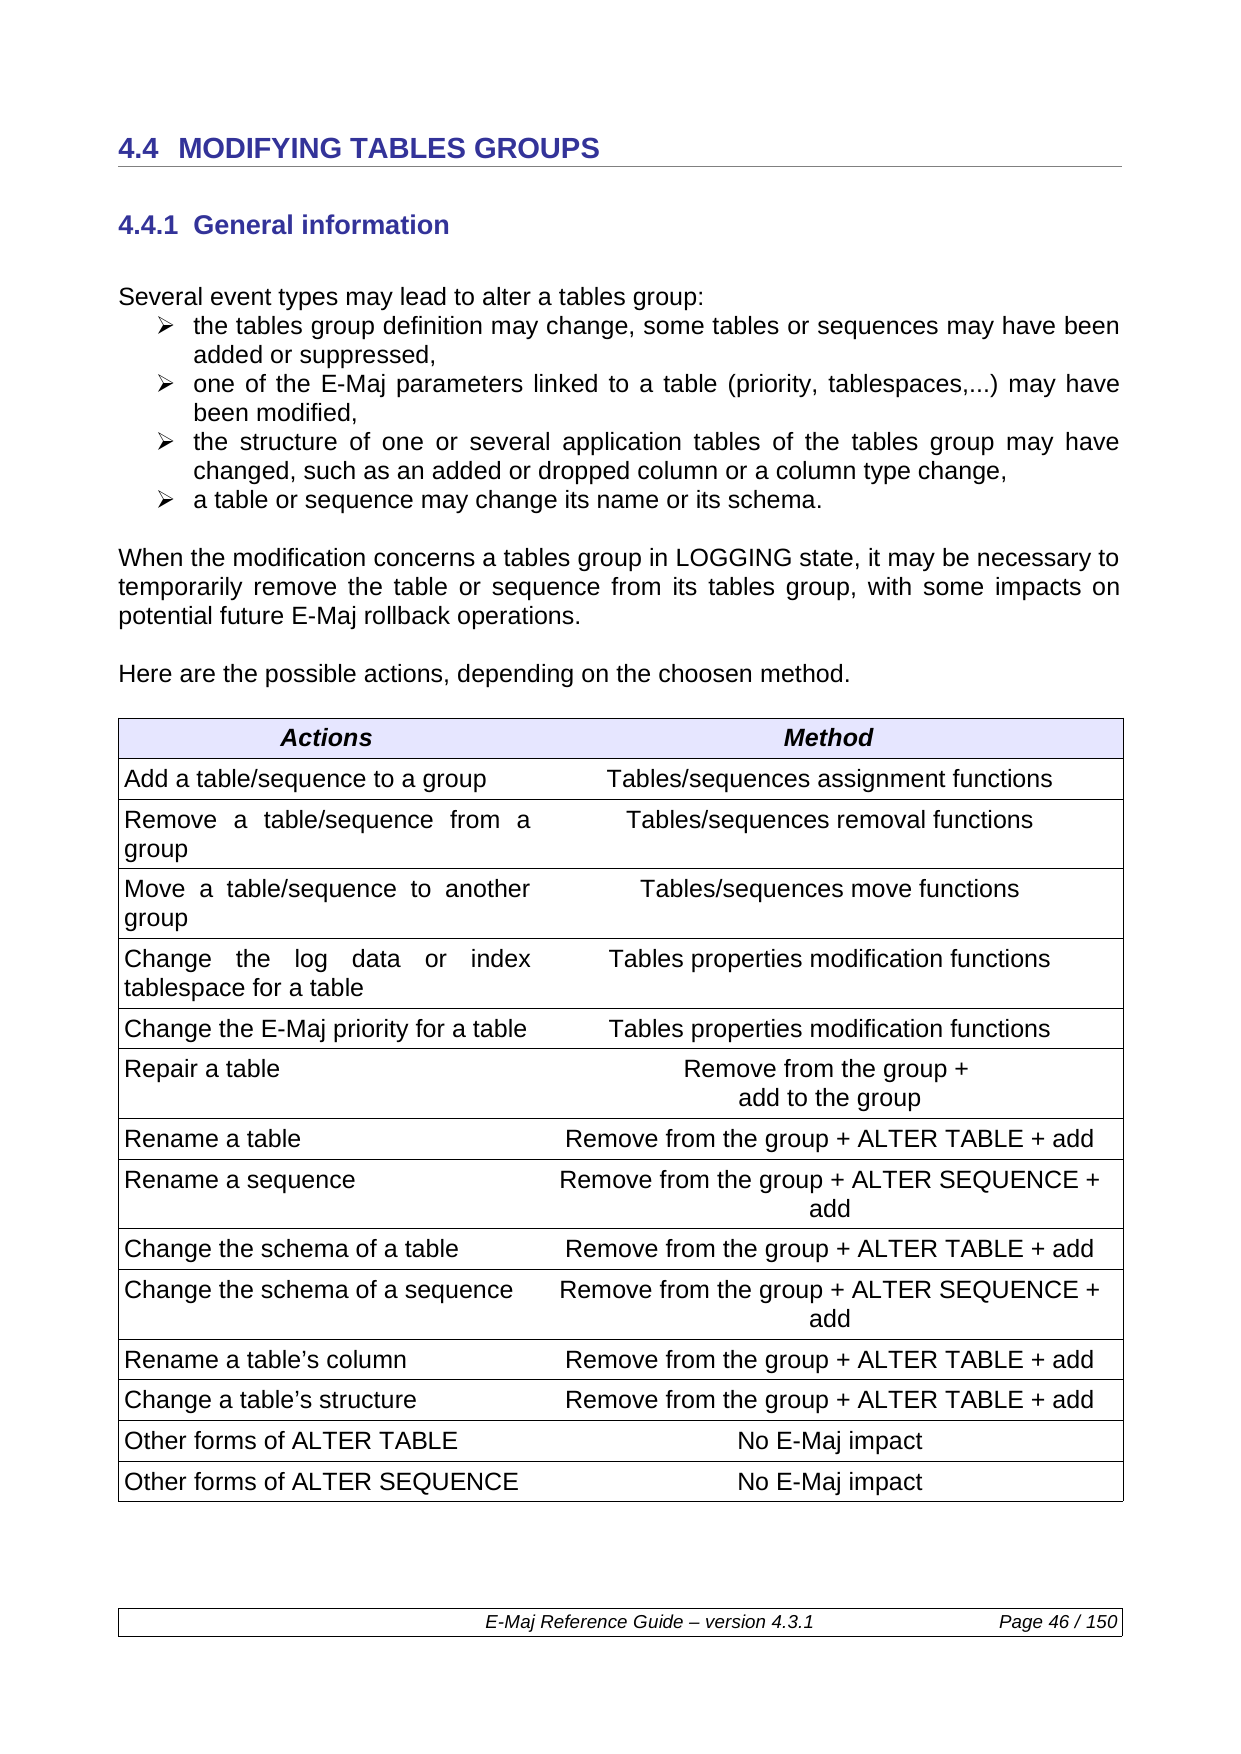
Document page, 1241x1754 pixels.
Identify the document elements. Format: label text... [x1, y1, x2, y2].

table_cell Change a table’s structure [119, 1380, 537, 1420]
table_cell Remove from the group + add to the group [537, 1049, 1123, 1118]
table_cell Tables/sequences move functions [537, 869, 1123, 938]
table_cell Rename a sequence [119, 1160, 537, 1228]
list a table or sequence may change its name or its schema. [156, 485, 1122, 514]
table_header Method [537, 719, 1123, 758]
list the structure of one or several application tables of the tables group may have changed, such as an added or dropped column or a column type change, [156, 427, 1122, 485]
table_cell Change the E-Maj priority for a table [119, 1009, 537, 1048]
table_cell Tables/sequences removal functions [537, 800, 1123, 868]
table_cell Remove a table/sequence from a group [119, 800, 537, 868]
table_cell Add a table/sequence to a group [119, 759, 537, 799]
table_cell No E-Maj impact [537, 1462, 1123, 1501]
table_cell Change the schema of a sequence [119, 1270, 537, 1339]
table_cell Change the schema of a table [119, 1229, 537, 1269]
list one of the E-Maj parameters linked to a table (priority, tablespaces,...) may have been modified, [156, 369, 1122, 427]
table_cell Remove from the group + ALTER SEQUENCE + add [537, 1270, 1123, 1339]
table_cell Move a table/sequence to another group [119, 869, 537, 938]
text When the modification concerns a tables group in LOGGING state, it may be necessary to temporarily remove the table or sequence from its tables group, with some impacts on potential future E-Maj rollback operations. [118, 543, 1122, 630]
table_cell Rename a table’s column [119, 1340, 537, 1379]
list the tables group definition may change, some tables or sequences may have been added or suppressed, [156, 311, 1122, 369]
table_cell Change the log data or index tablespace for a table [119, 939, 537, 1008]
table_cell Other forms of ALTER TABLE [119, 1421, 537, 1461]
table_cell Remove from the group + ALTER TABLE + add [537, 1380, 1123, 1420]
subtitle Modifying tables groups [118, 131, 1122, 166]
table_cell Remove from the group + ALTER SEQUENCE + add [537, 1160, 1123, 1228]
table_cell Remove from the group + ALTER TABLE + add [537, 1119, 1123, 1159]
subtitle General information [118, 209, 1122, 240]
table_cell No E-Maj impact [537, 1421, 1123, 1461]
table_cell Rename a table [119, 1119, 537, 1159]
table_header Actions [119, 719, 537, 758]
table_cell Repair a table [119, 1049, 537, 1118]
table_cell Remove from the group + ALTER TABLE + add [537, 1340, 1123, 1379]
table_cell Remove from the group + ALTER TABLE + add [537, 1229, 1123, 1269]
text Several event types may lead to alter a tables group: [118, 281, 1122, 311]
table_cell Tables properties modification functions [537, 1009, 1123, 1048]
table_cell Tables properties modification functions [537, 939, 1123, 1008]
text Here are the possible actions, depending on the choosen method. [118, 659, 1122, 688]
table_cell Tables/sequences assignment functions [537, 759, 1123, 799]
table_cell Other forms of ALTER SEQUENCE [119, 1462, 537, 1501]
